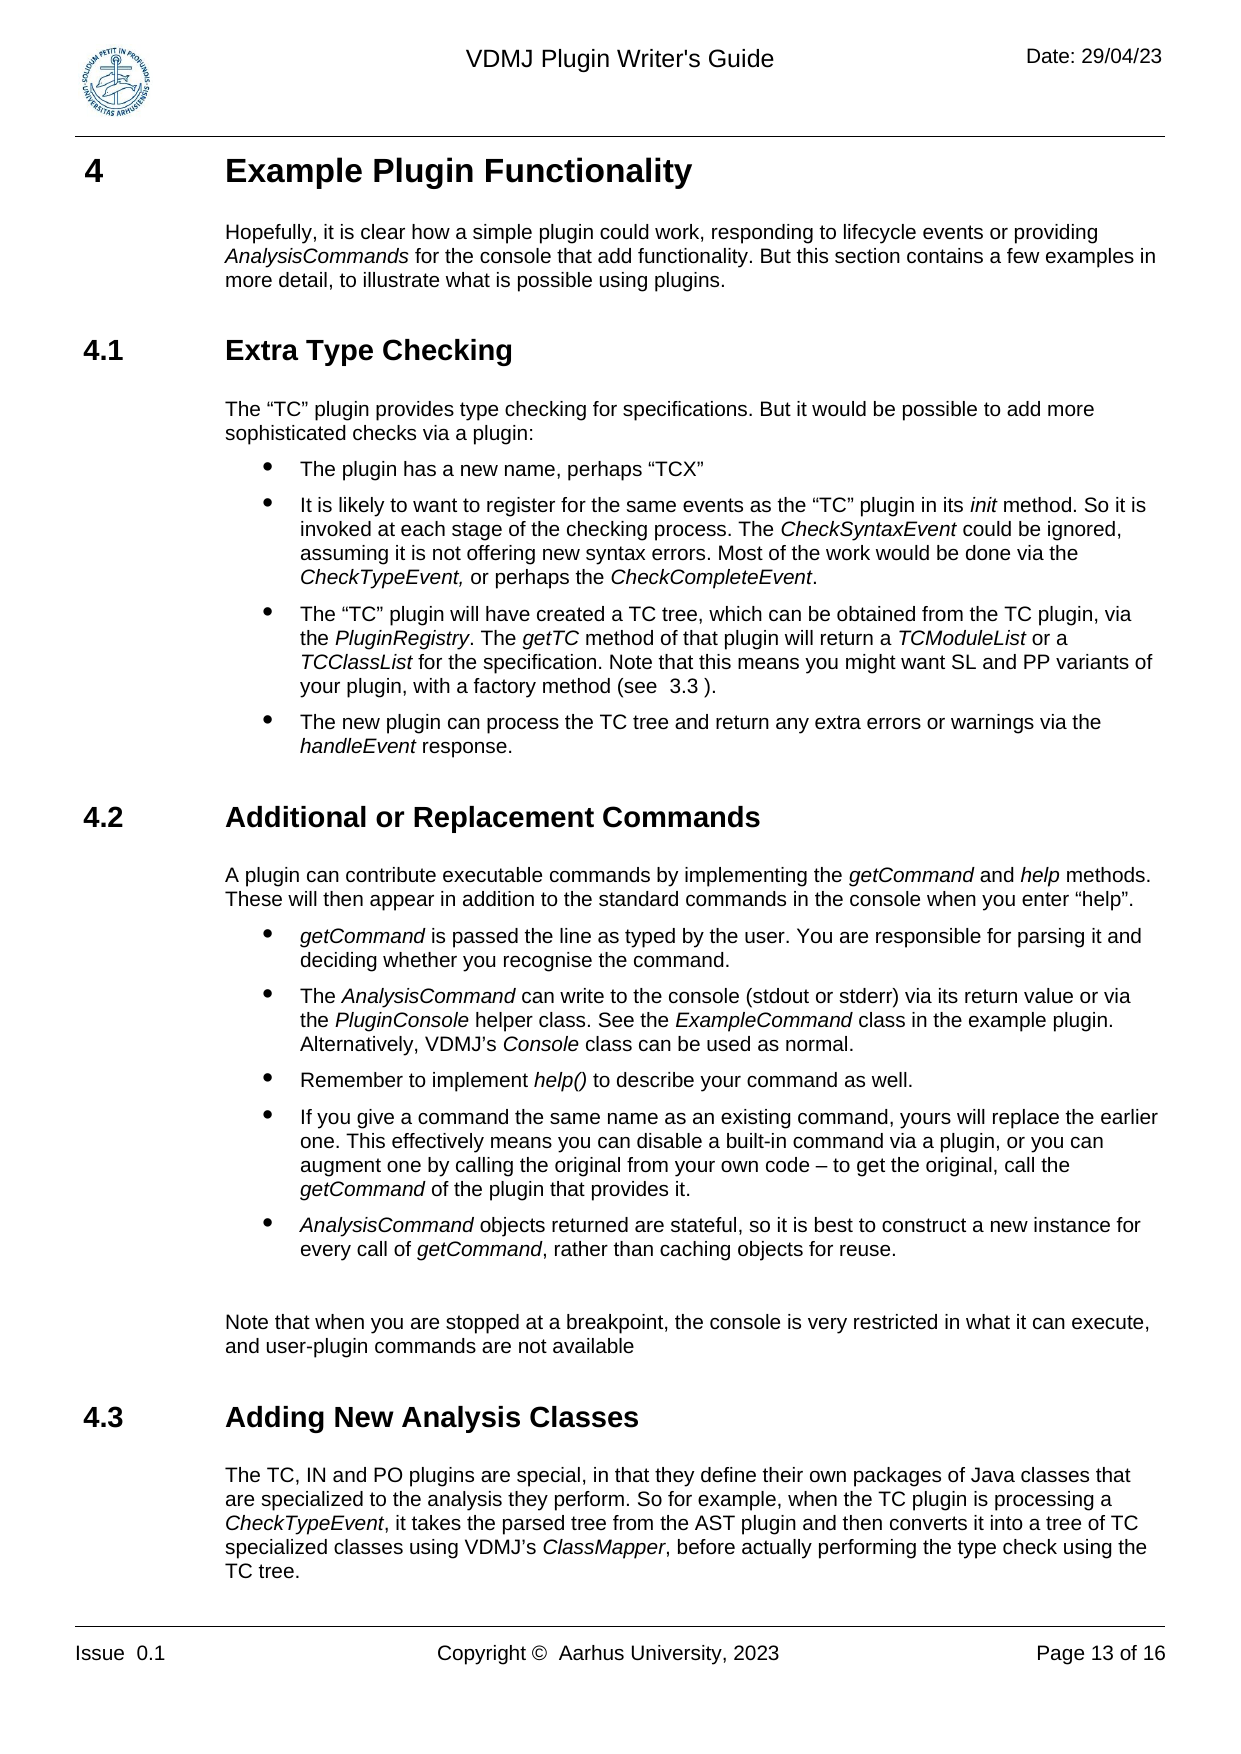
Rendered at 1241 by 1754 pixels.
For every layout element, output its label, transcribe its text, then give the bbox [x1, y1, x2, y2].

subtitle Adding New Analysis Classes [75, 1401, 1165, 1433]
list getCommand is passed the line as typed by the user. You are responsible for parsing it and deciding whether you recognise the command. [262, 924, 1165, 972]
list The new plugin can process the TC tree and return any extra errors or warnings via the handleEvent response. [262, 710, 1165, 758]
text Hopefully, it is clear how a simple plugin could work, responding to lifecycle events or providing AnalysisCommands for the console that add functionality. But this section contains a few examples in more detail, to illustrate what is possible using plugins. [225, 220, 1165, 292]
text The “TC” plugin provides type checking for specifications. But it would be possible to add more sophisticated checks via a plugin: [225, 397, 1165, 445]
list The AnalysisCommand can write to the console (stdout or stderr) via its return value or via the PluginConsole helper class. See the ExampleCommand class in the example plugin. Alternatively, VDMJ’s Console class can be used as normal. [262, 984, 1165, 1056]
text Note that when you are stopped at a breakpoint, the console is very restricted in what it can execute, and user-plugin commands are not available [225, 1310, 1165, 1358]
list If you give a command the same name as an existing command, yours will replace the earlier one. This effectively means you can disable a built-in command via a plugin, or you can augment one by calling the original from your own code – to get the original, call the getCommand of the plugin that provides it. [262, 1105, 1165, 1201]
list AnalysisCommand objects returned are stateful, so it is best to construct a new instance for every call of getCommand, rather than caching objects for reuse. [262, 1213, 1165, 1261]
list The plugin has a new name, perhaps “TCX” [262, 457, 1165, 481]
list The “TC” plugin will have created a TC tree, which can be obtained from the TC plugin, via the PluginRegistry. The getTC method of that plugin will return a TCModuleList or a TCClassList for the specification. Note that this means you might want SL and PP variants of your plugin, with a factory method (see 3.3 ). [262, 602, 1165, 698]
list It is likely to want to register for the same events as the “TC” plugin in its init method. So it is invoked at each stage of the checking process. The CheckSyntaxEvent could be ignored, assuming it is not offering new syntax errors. Most of the work would be done via the CheckTypeEvent, or perhaps the CheckCompleteEvent. [262, 494, 1165, 589]
text A plugin can contribute executable commands by implementing the getCommand and help methods. These will then appear in addition to the standard commands in the console when you enter “help”. [225, 863, 1165, 911]
subtitle Additional or Replacement Commands [75, 801, 1165, 833]
subtitle Example Plugin Functionality [75, 152, 1165, 190]
list Remember to implement help() to describe your command as well. [262, 1069, 1165, 1093]
picture [78, 44, 153, 120]
text The TC, IN and PO plugins are special, in that they define their own packages of Java classes that are specialized to the analysis they perform. So for example, when the TC plugin is processing a CheckTypeEvent, it takes the parsed tree from the AST plugin and then converts it into a tree of TC specialized classes using VDMJ’s ClassMapper, before actually performing the type check using the TC tree. [225, 1463, 1165, 1583]
subtitle Extra Type Checking [75, 334, 1165, 367]
